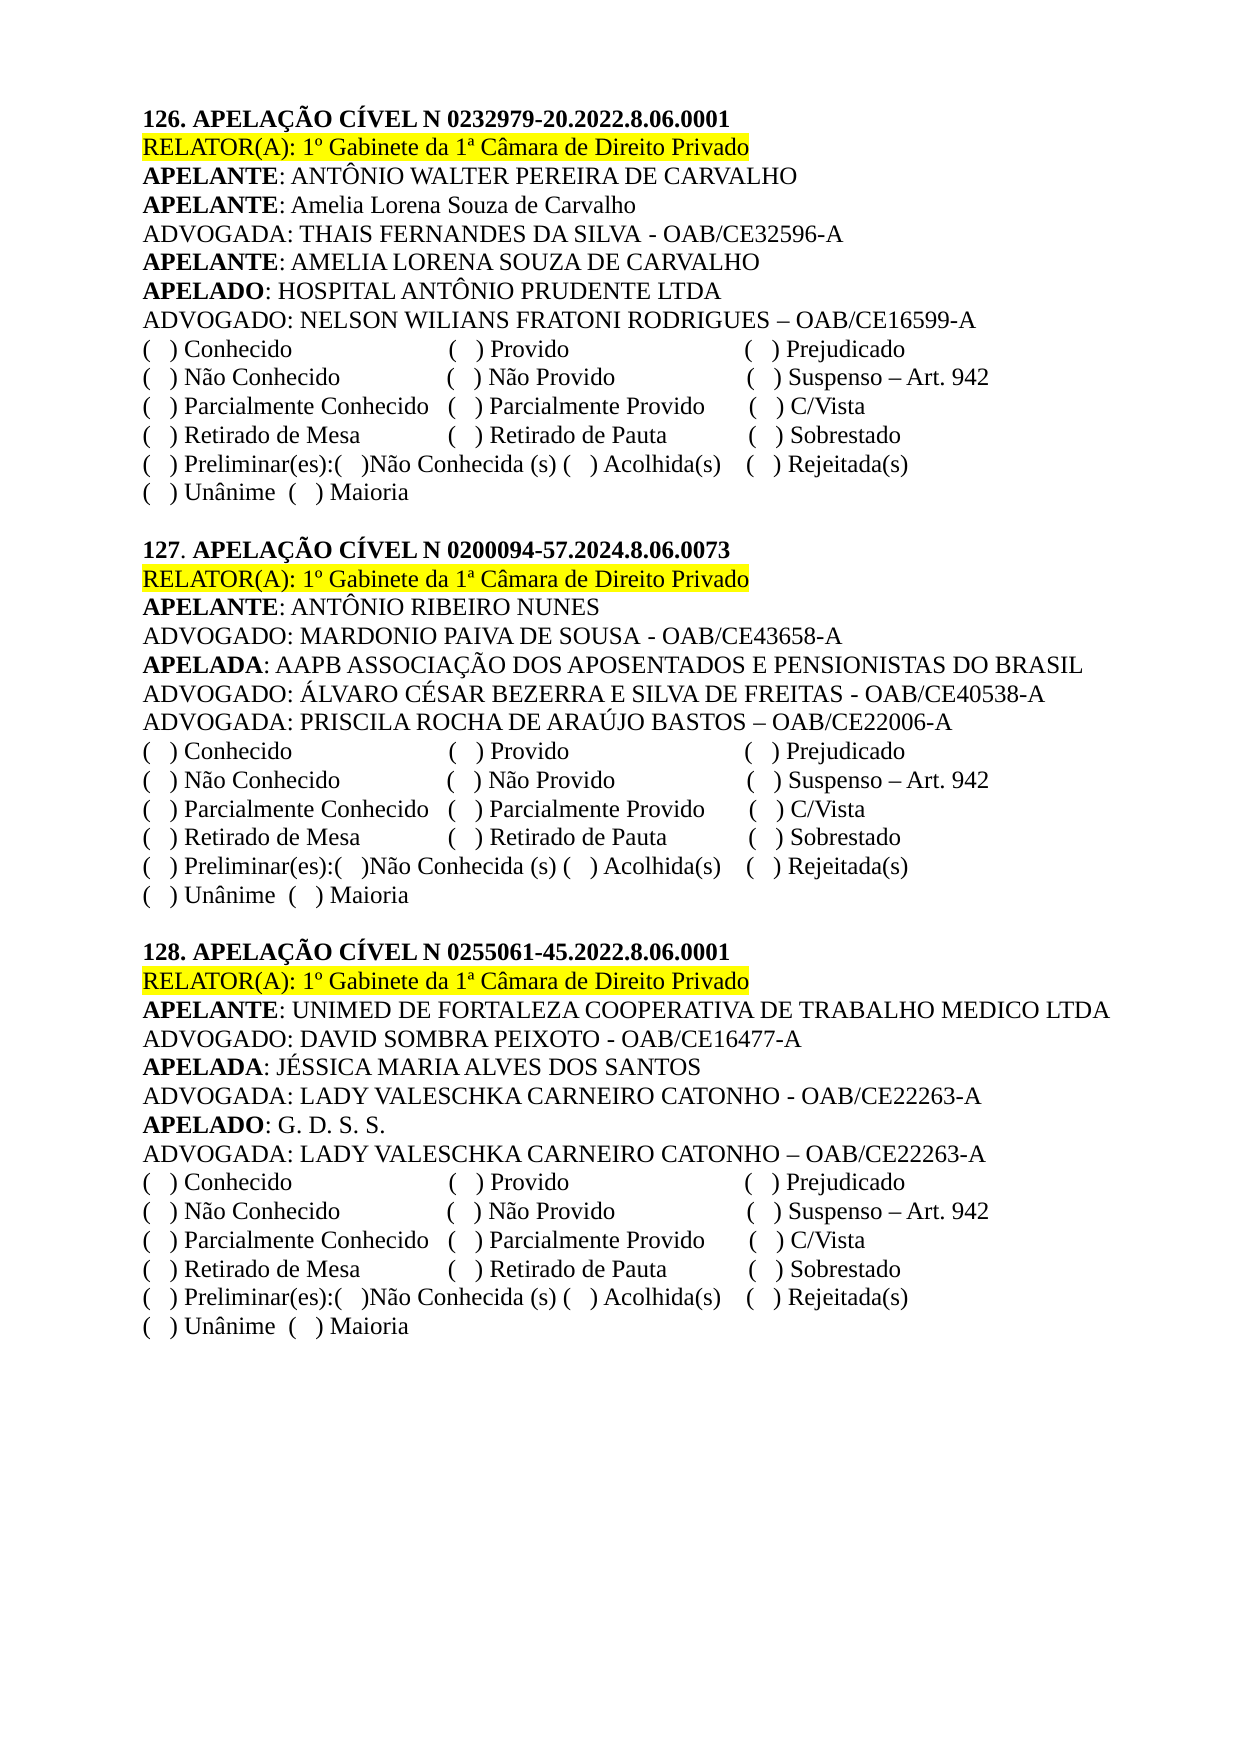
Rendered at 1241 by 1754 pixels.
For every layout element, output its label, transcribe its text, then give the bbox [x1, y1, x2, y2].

text ( ) Conhecido ( ) Provido ( ) Prejudicado [142, 1167, 1141, 1196]
text ( ) Preliminar(es):( )Não Conhecida (s) ( ) Acolhida(s) ( ) Rejeitada(s) [142, 449, 1158, 477]
text ( ) Conhecido ( ) Provido ( ) Prejudicado [142, 334, 1141, 362]
text ( ) Preliminar(es):( )Não Conhecida (s) ( ) Acolhida(s) ( ) Rejeitada(s) [142, 1282, 1158, 1311]
text ( ) Parcialmente Conhecido ( ) Parcialmente Provido ( ) C/Vista [142, 1225, 1158, 1254]
text ( ) Conhecido ( ) Provido ( ) Prejudicado [142, 736, 1141, 765]
text ( ) Não Conhecido ( ) Não Provido ( ) Suspenso – Art. 942 [142, 765, 1158, 794]
text ( ) Retirado de Mesa ( ) Retirado de Pauta ( ) Sobrestado [142, 822, 1158, 851]
text ( ) Parcialmente Conhecido ( ) Parcialmente Provido ( ) C/Vista [142, 391, 1158, 420]
text ( ) Unânime ( ) Maioria [142, 1311, 1141, 1397]
text 126. APELAÇÃO CÍVEL N 0232979-20.2022.8.06.0001 RELATOR(A): 1º Gabinete da 1ª Câmara de Direito Privado APELANTE: ANTÔNIO WALTER PEREIRA DE CARVALHO APELANTE: Amelia Lorena Souza de Carvalho ADVOGADA: THAIS FERNANDES DA SILVA - OAB/CE32596-A APELANTE: AMELIA LORENA SOUZA DE CARVALHO APELADO: HOSPITAL ANTÔNIO PRUDENTE LTDA ADVOGADO: NELSON WILIANS FRATONI RODRIGUES – OAB/CE16599-A [142, 75, 1141, 334]
text ( ) Preliminar(es):( )Não Conhecida (s) ( ) Acolhida(s) ( ) Rejeitada(s) [142, 851, 1158, 880]
text ( ) Parcialmente Conhecido ( ) Parcialmente Provido ( ) C/Vista [142, 794, 1158, 822]
text ( ) Retirado de Mesa ( ) Retirado de Pauta ( ) Sobrestado [142, 420, 1158, 449]
text ( ) Unânime ( ) Maioria 128. APELAÇÃO CÍVEL N 0255061-45.2022.8.06.0001 RELATOR(A): 1º Gabinete da 1ª Câmara de Direito Privado APELANTE: UNIMED DE FORTALEZA COOPERATIVA DE TRABALHO MEDICO LTDA ADVOGADO: DAVID SOMBRA PEIXOTO - OAB/CE16477-A APELADA: JÉSSICA MARIA ALVES DOS SANTOS ADVOGADA: LADY VALESCHKA CARNEIRO CATONHO - OAB/CE22263-A APELADO: G. D. S. S. ADVOGADA: LADY VALESCHKA CARNEIRO CATONHO – OAB/CE22263-A [142, 880, 1141, 1167]
text ( ) Unânime ( ) Maioria 127. APELAÇÃO CÍVEL N 0200094-57.2024.8.06.0073 RELATOR(A): 1º Gabinete da 1ª Câmara de Direito Privado APELANTE: ANTÔNIO RIBEIRO NUNES ADVOGADO: MARDONIO PAIVA DE SOUSA - OAB/CE43658-A APELADA: AAPB ASSOCIAÇÃO DOS APOSENTADOS E PENSIONISTAS DO BRASIL ADVOGADO: ÁLVARO CÉSAR BEZERRA E SILVA DE FREITAS - OAB/CE40538-A ADVOGADA: PRISCILA ROCHA DE ARAÚJO BASTOS – OAB/CE22006-A [142, 477, 1141, 736]
text ( ) Não Conhecido ( ) Não Provido ( ) Suspenso – Art. 942 [142, 1196, 1158, 1225]
text ( ) Retirado de Mesa ( ) Retirado de Pauta ( ) Sobrestado [142, 1254, 1158, 1282]
text ( ) Não Conhecido ( ) Não Provido ( ) Suspenso – Art. 942 [142, 362, 1158, 391]
